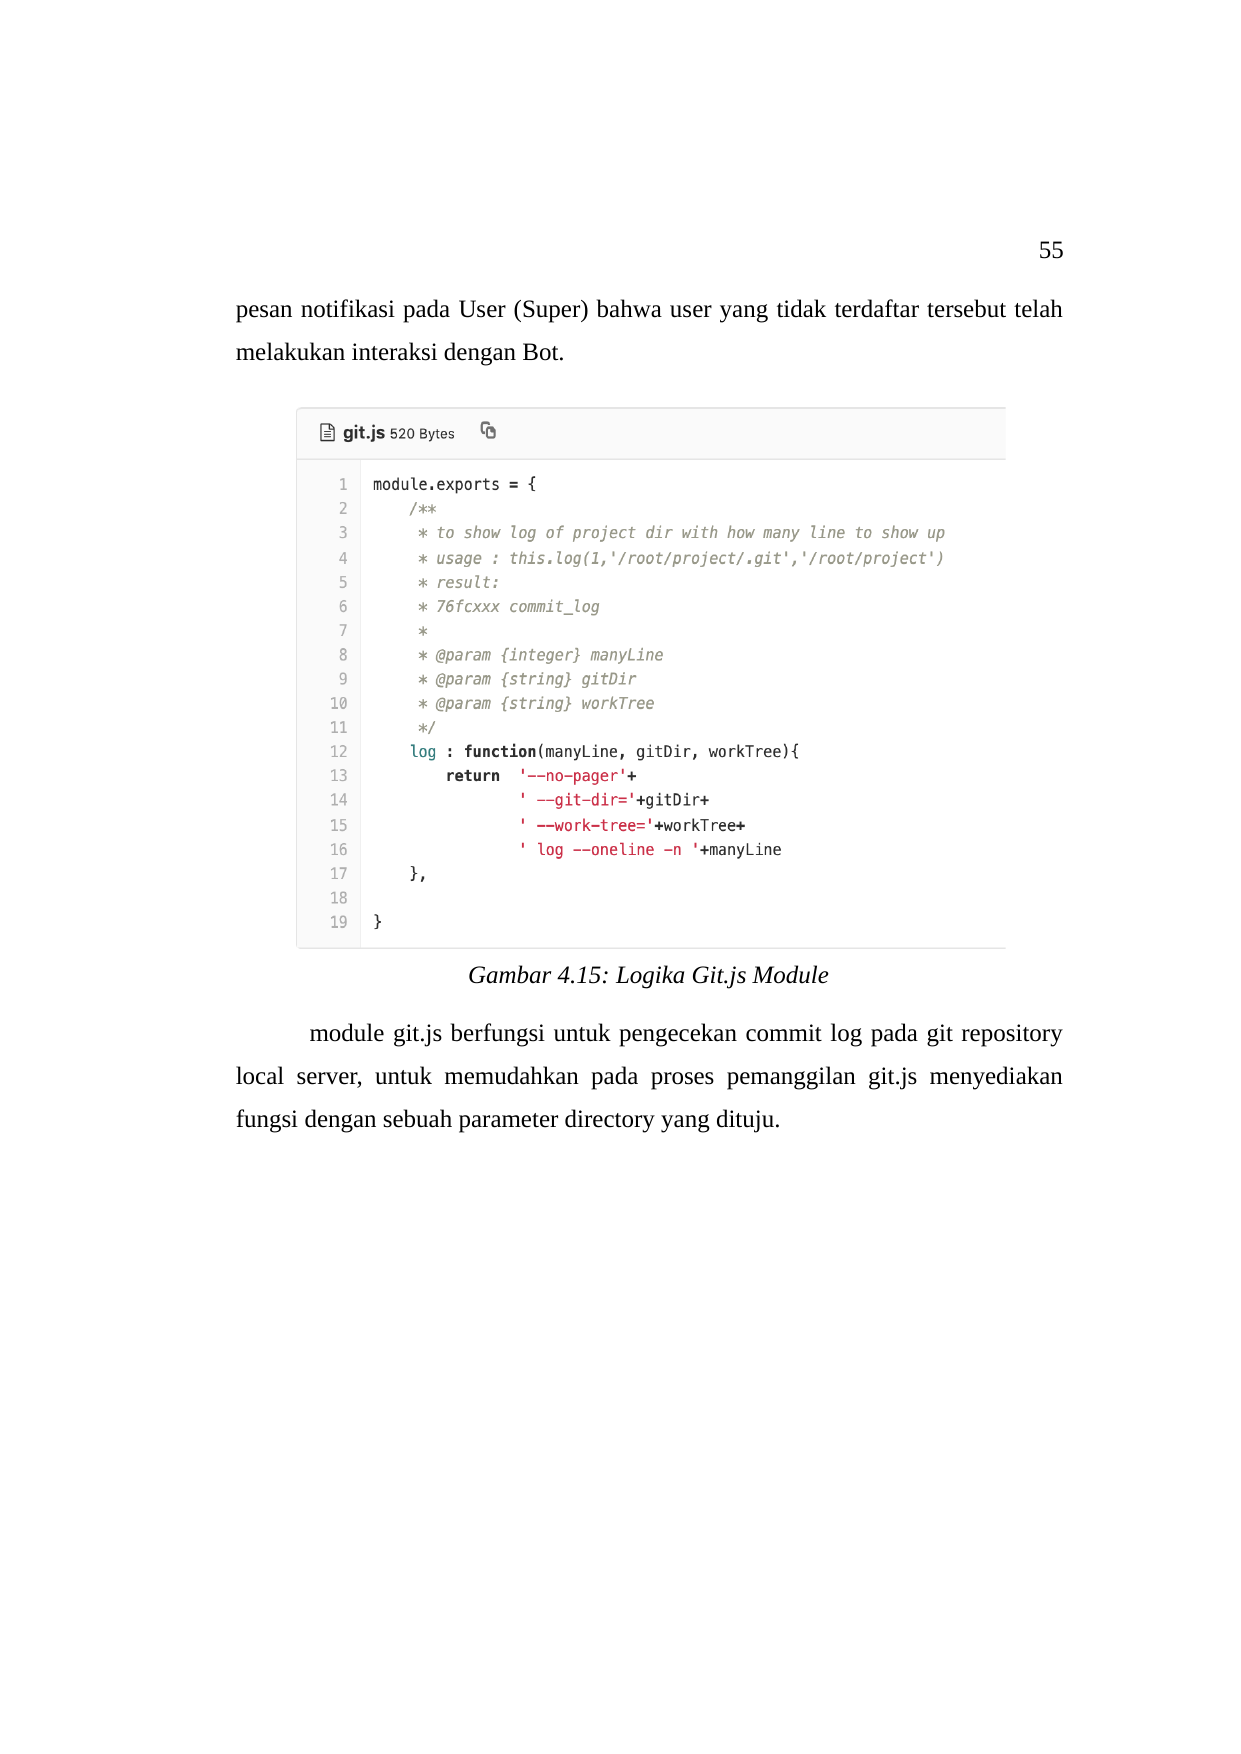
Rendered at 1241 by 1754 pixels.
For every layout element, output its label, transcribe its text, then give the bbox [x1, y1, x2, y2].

text module git.js berfungsi untuk pengecekan commit log pada git repository local server, untuk memudahkan pada proses pemanggilan git.js menyediakan fungsi dengan sebuah parameter directory yang dituju. [236, 1018, 1063, 1133]
picture [293, 407, 1006, 960]
text Gambar 4.15: Logika Git.js Module [293, 960, 1006, 989]
text pesan notifikasi pada User (Super) bahwa user yang tidak terdaftar tersebut telah melakukan interaksi dengan Bot. [236, 294, 1063, 366]
